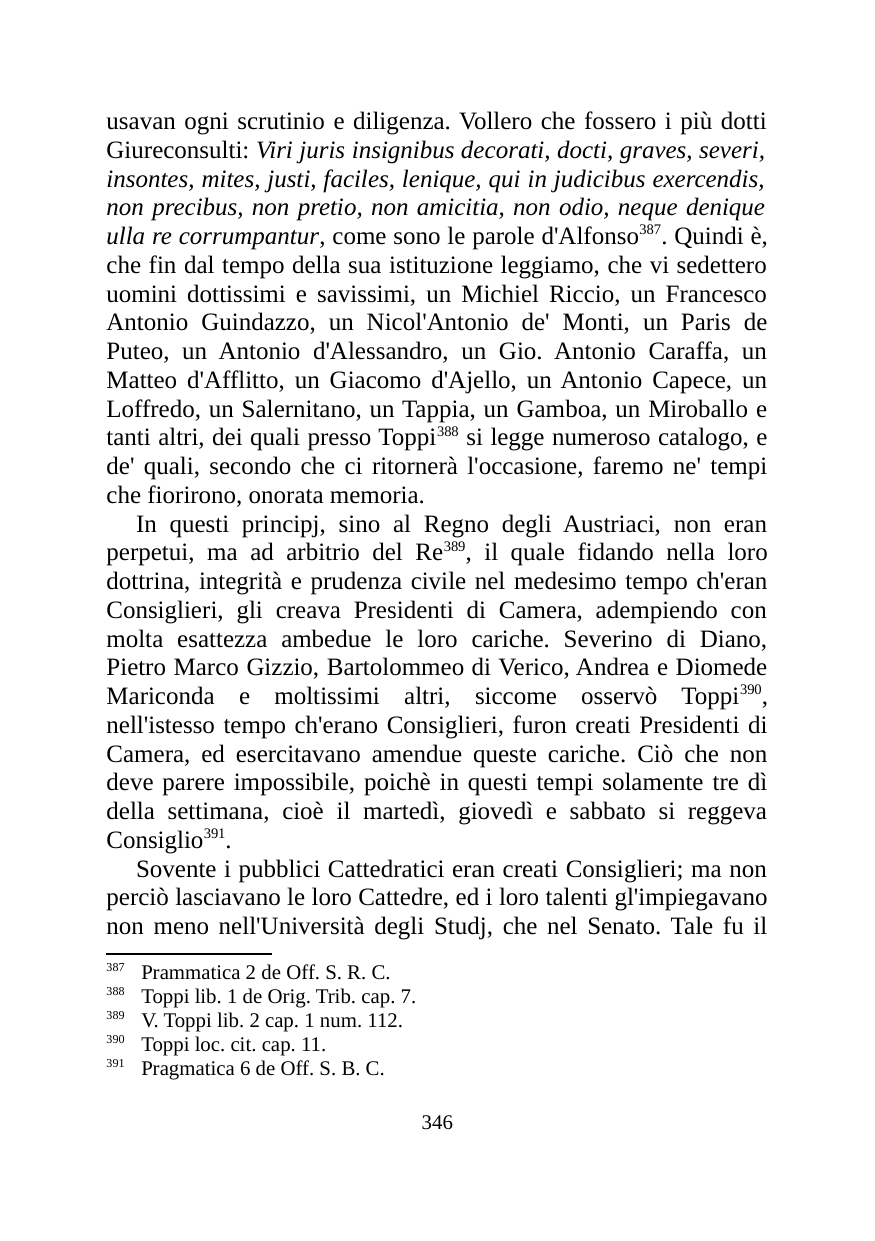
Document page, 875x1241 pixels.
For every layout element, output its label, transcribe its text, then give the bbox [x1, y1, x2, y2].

text usavan ogni scrutinio e diligenza. Vollero che fossero i più dotti Giureconsulti: Viri juris insignibus decorati, docti, graves, severi, insontes, mites, justi, faciles, lenique, qui in judicibus exercendis, non precibus, non pretio, non amicitia, non odio, neque denique ulla re corrumpantur, come sono le parole d'Alfonso. Quindi è, che fin dal tempo della sua istituzione leggiamo, che vi sedettero uomini dottissimi e savissimi, un Michiel Riccio, un Francesco Antonio Guindazzo, un Nicol'Antonio de' Monti, un Paris de Puteo, un Antonio d'Alessandro, un Gio. Antonio Caraffa, un Matteo d'Afflitto, un Giacomo d'Ajello, un Antonio Capece, un Loffredo, un Salernitano, un Tappia, un Gamboa, un Miroballo e tanti altri, dei quali presso Toppi si legge numeroso catalogo, e de' quali, secondo che ci ritornerà l'occasione, faremo ne' tempi che fiorirono, onorata memoria. [106, 106, 768, 509]
text Prammatica 2 de Off. S. R. C. [106, 960, 768, 984]
text In questi principj, sino al Regno degli Austriaci, non eran perpetui, ma ad arbitrio del Re, il quale fidando nella loro dottrina, integrità e prudenza civile nel medesimo tempo ch'eran Consiglieri, gli creava Presidenti di Camera, adempiendo con molta esattezza ambedue le loro cariche. Severino di Diano, Pietro Marco Gizzio, Bartolommeo di Verico, Andrea e Diomede Mariconda e moltissimi altri, siccome osservò Toppi, nell'istesso tempo ch'erano Consiglieri, furon creati Presidenti di Camera, ed esercitavano amendue queste cariche. Ciò che non deve parere impossibile, poichè in questi tempi solamente tre dì della settimana, cioè il martedì, giovedì e sabbato si reggeva Consiglio. [106, 509, 768, 854]
text Sovente i pubblici Cattedratici eran creati Consiglieri; ma non perciò lasciavano le loro Cattedre, ed i loro talenti gl'impiegavano non meno nell'Università degli Studj, che nel Senato. Tale fu il [106, 854, 768, 940]
text Pragmatica 6 de Off. S. B. C. [106, 1056, 768, 1080]
text V. Toppi lib. 2 cap. 1 num. 112. [106, 1008, 768, 1032]
text Toppi loc. cit. cap. 11. [106, 1032, 768, 1056]
text Toppi lib. 1 de Orig. Trib. cap. 7. [106, 984, 768, 1008]
